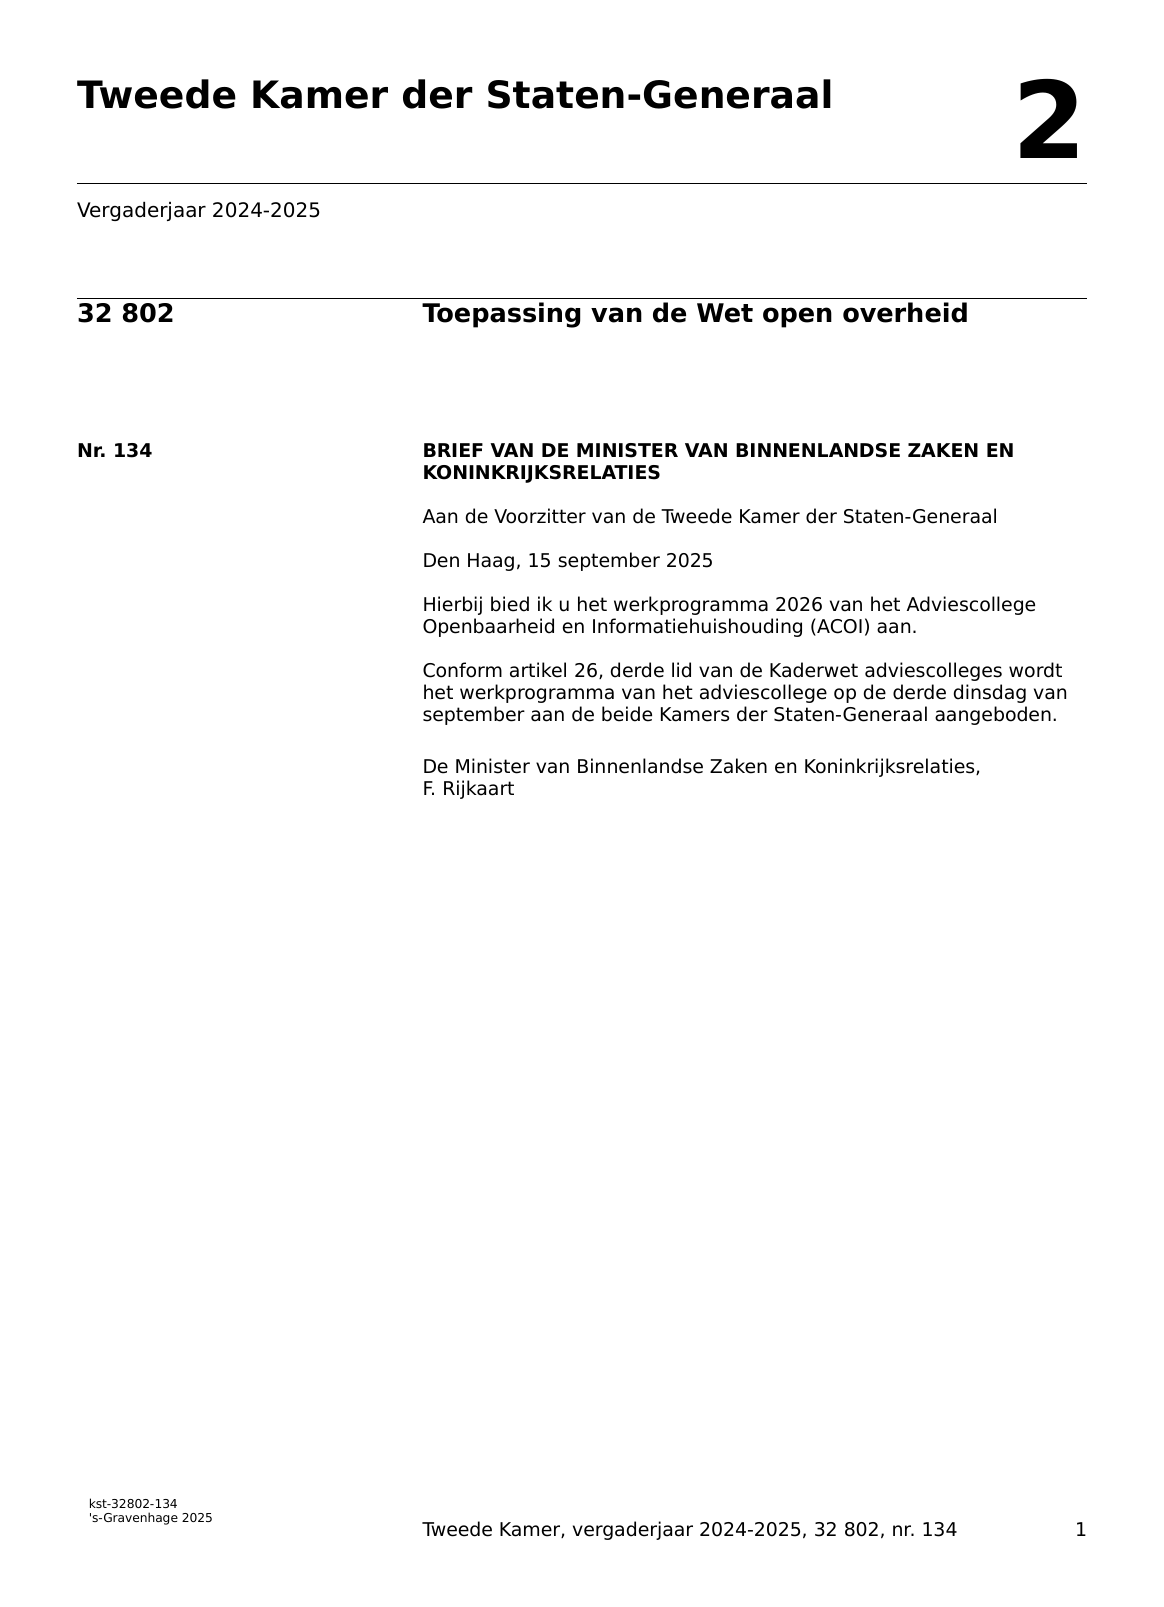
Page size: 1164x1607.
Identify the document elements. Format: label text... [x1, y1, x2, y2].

text Den Haag, 15 september 2025 [422, 550, 1087, 572]
text Aan de Voorzitter van de Tweede Kamer der Staten-Generaal [422, 506, 1087, 528]
table_header 2 [886, 59, 1087, 183]
text kst-32802-134 [88, 1497, 323, 1511]
text De Minister van Binnenlandse Zaken en Koninkrijksrelaties, F. Rijkaart [422, 756, 1087, 800]
text Hierbij bied ik u het werkprogramma 2026 van het Adviescollege Openbaarheid en Informatiehuishouding (ACOI) aan. [422, 594, 1087, 638]
subtitle Nr. 134 BRIEF VAN DE MINISTER VAN BINNENLANDSE ZAKEN EN KONINKRIJKSRELATIES [77, 440, 1087, 484]
text 's-Gravenhage 2025 [88, 1511, 323, 1525]
text Conform artikel 26, derde lid van de Kaderwet adviescolleges wordt het werkprogramma van het adviescollege op de derde dinsdag van september aan de beide Kamers der Staten-Generaal aangeboden. [422, 660, 1087, 726]
table_header Tweede Kamer der Staten-Generaal [77, 59, 886, 183]
table_cell Vergaderjaar 2024-2025 [77, 184, 1087, 298]
subtitle 32 802 Toepassing van de Wet open overheid [77, 299, 1087, 329]
